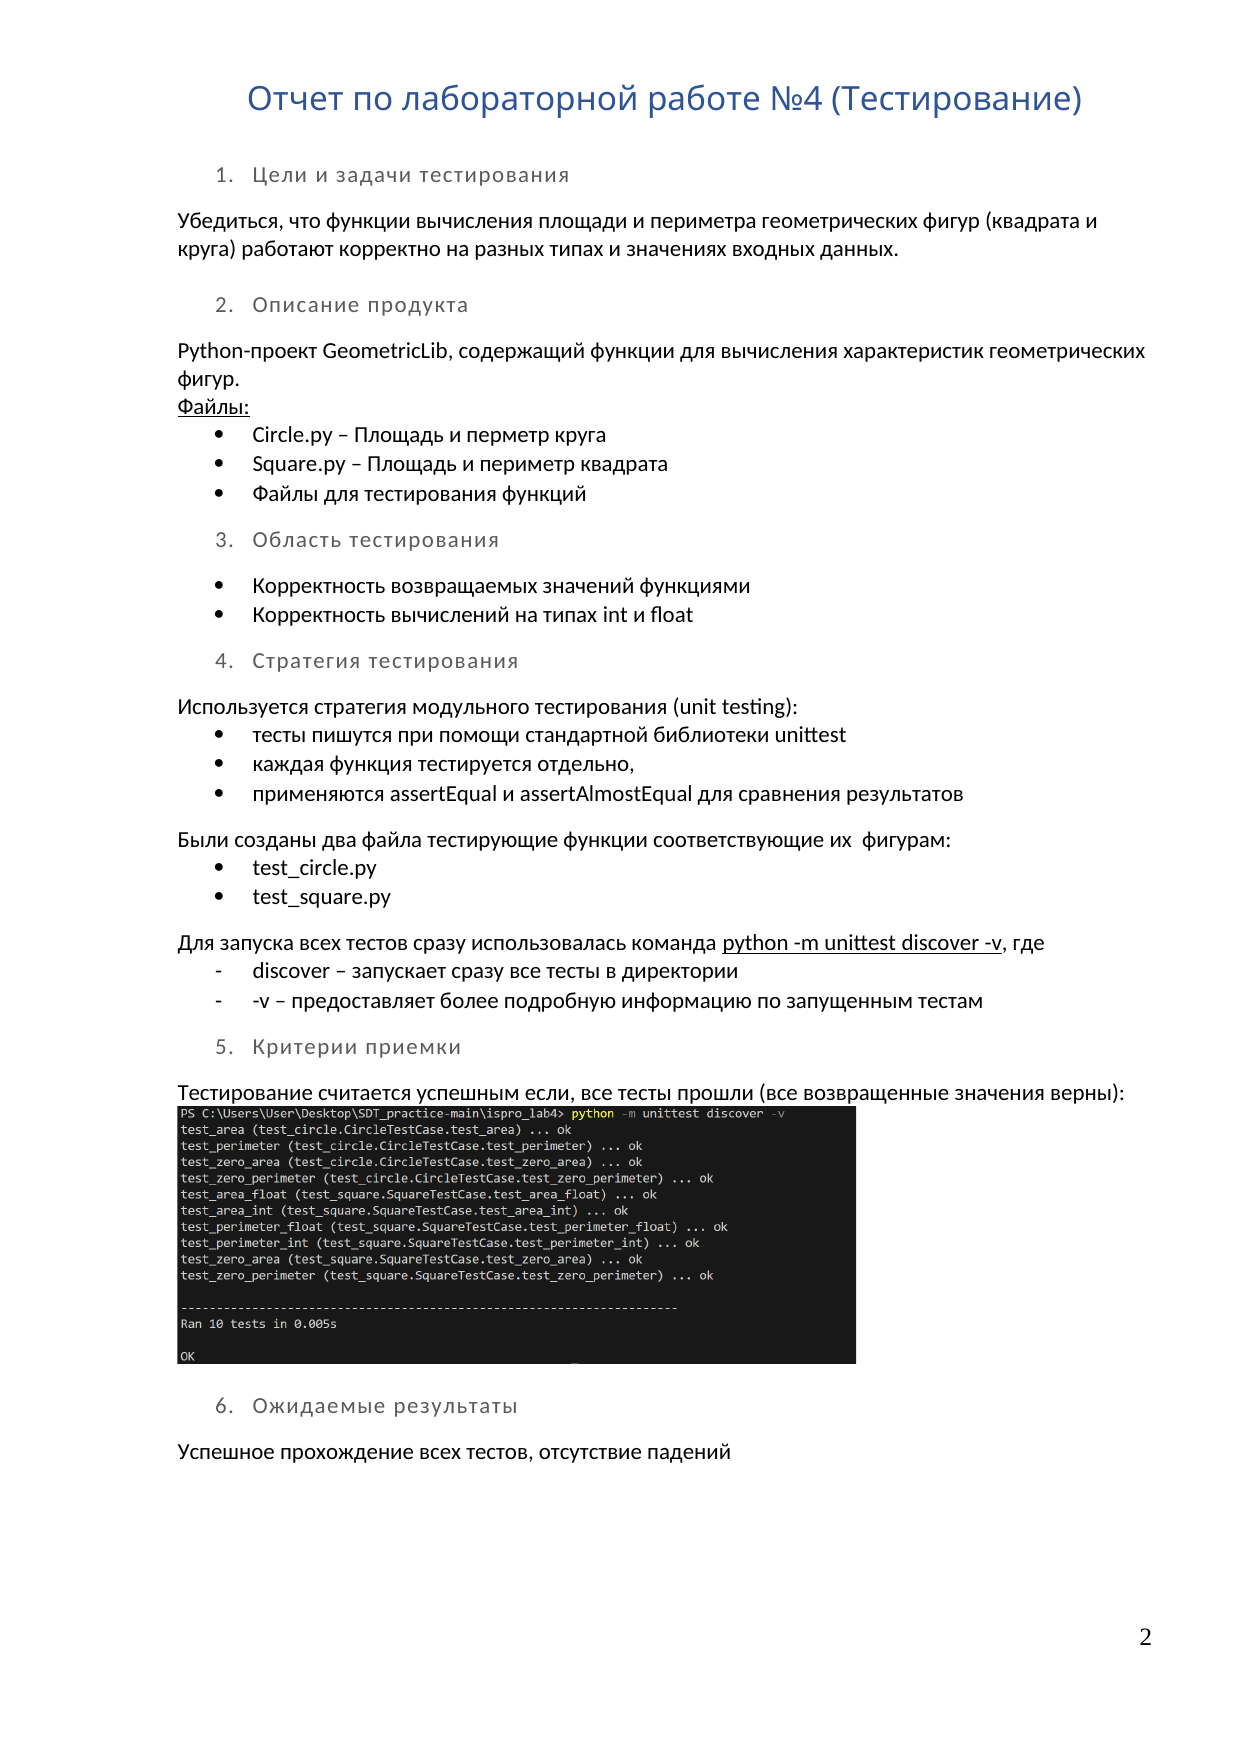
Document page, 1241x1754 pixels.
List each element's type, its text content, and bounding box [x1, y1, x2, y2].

text Были созданы два файла тестирующие функции соответствующие их фигурам: [177, 825, 1152, 853]
list применяются assertEqual и assertAlmostEqual для сравнения результатов [215, 779, 1152, 807]
list Цели и задачи тестирования [215, 160, 1152, 188]
list Корректность возвращаемых значений функциями [215, 571, 1152, 599]
list каждая функция тестируется отдельно, [215, 749, 1152, 778]
list -v – предоставляет более подробную информацию по запущенным тестам [215, 986, 1152, 1014]
list Описание продукта [215, 290, 1152, 318]
list test_circle.py [215, 853, 1152, 881]
text Для запуска всех тестов сразу использовалась команда python -m unittest discover -v, где [177, 928, 1152, 956]
list Circle.py – Площадь и перметр круга [215, 420, 1152, 448]
subtitle Отчет по лабораторной работе №4 (Тестирование) [177, 75, 1152, 120]
text Убедиться, что функции вычисления площади и периметра геометрических фигур (квадрата и круга) работают корректно на разных типах и значениях входных данных. [177, 206, 1152, 262]
text Тестирование считается успешным если, все тесты прошли (все возвращенные значения верны): [177, 1078, 1152, 1363]
text Python-проект GeometricLib, содержащий функции для вычисления характеристик геометрических фигур. [177, 336, 1152, 392]
list Ожидаемые результаты [215, 1391, 1152, 1419]
list Square.py – Площадь и периметр квадрата [215, 449, 1152, 477]
text Используется стратегия модульного тестирования (unit testing): [177, 692, 1152, 720]
list Файлы для тестирования функций [215, 479, 1152, 507]
list Корректность вычислений на типах int и float [215, 600, 1152, 628]
list тесты пишутся при помощи стандартной библиотеки unittest [215, 720, 1152, 748]
list Стратегия тестирования [215, 646, 1152, 674]
list discover – запускает сразу все тесты в директории [215, 956, 1152, 984]
list Критерии приемки [215, 1032, 1152, 1060]
list Область тестирования [215, 525, 1152, 553]
list test_square.py [215, 882, 1152, 910]
text Успешное прохождение всех тестов, отсутствие падений [177, 1437, 1152, 1465]
text Файлы: [177, 392, 1152, 420]
